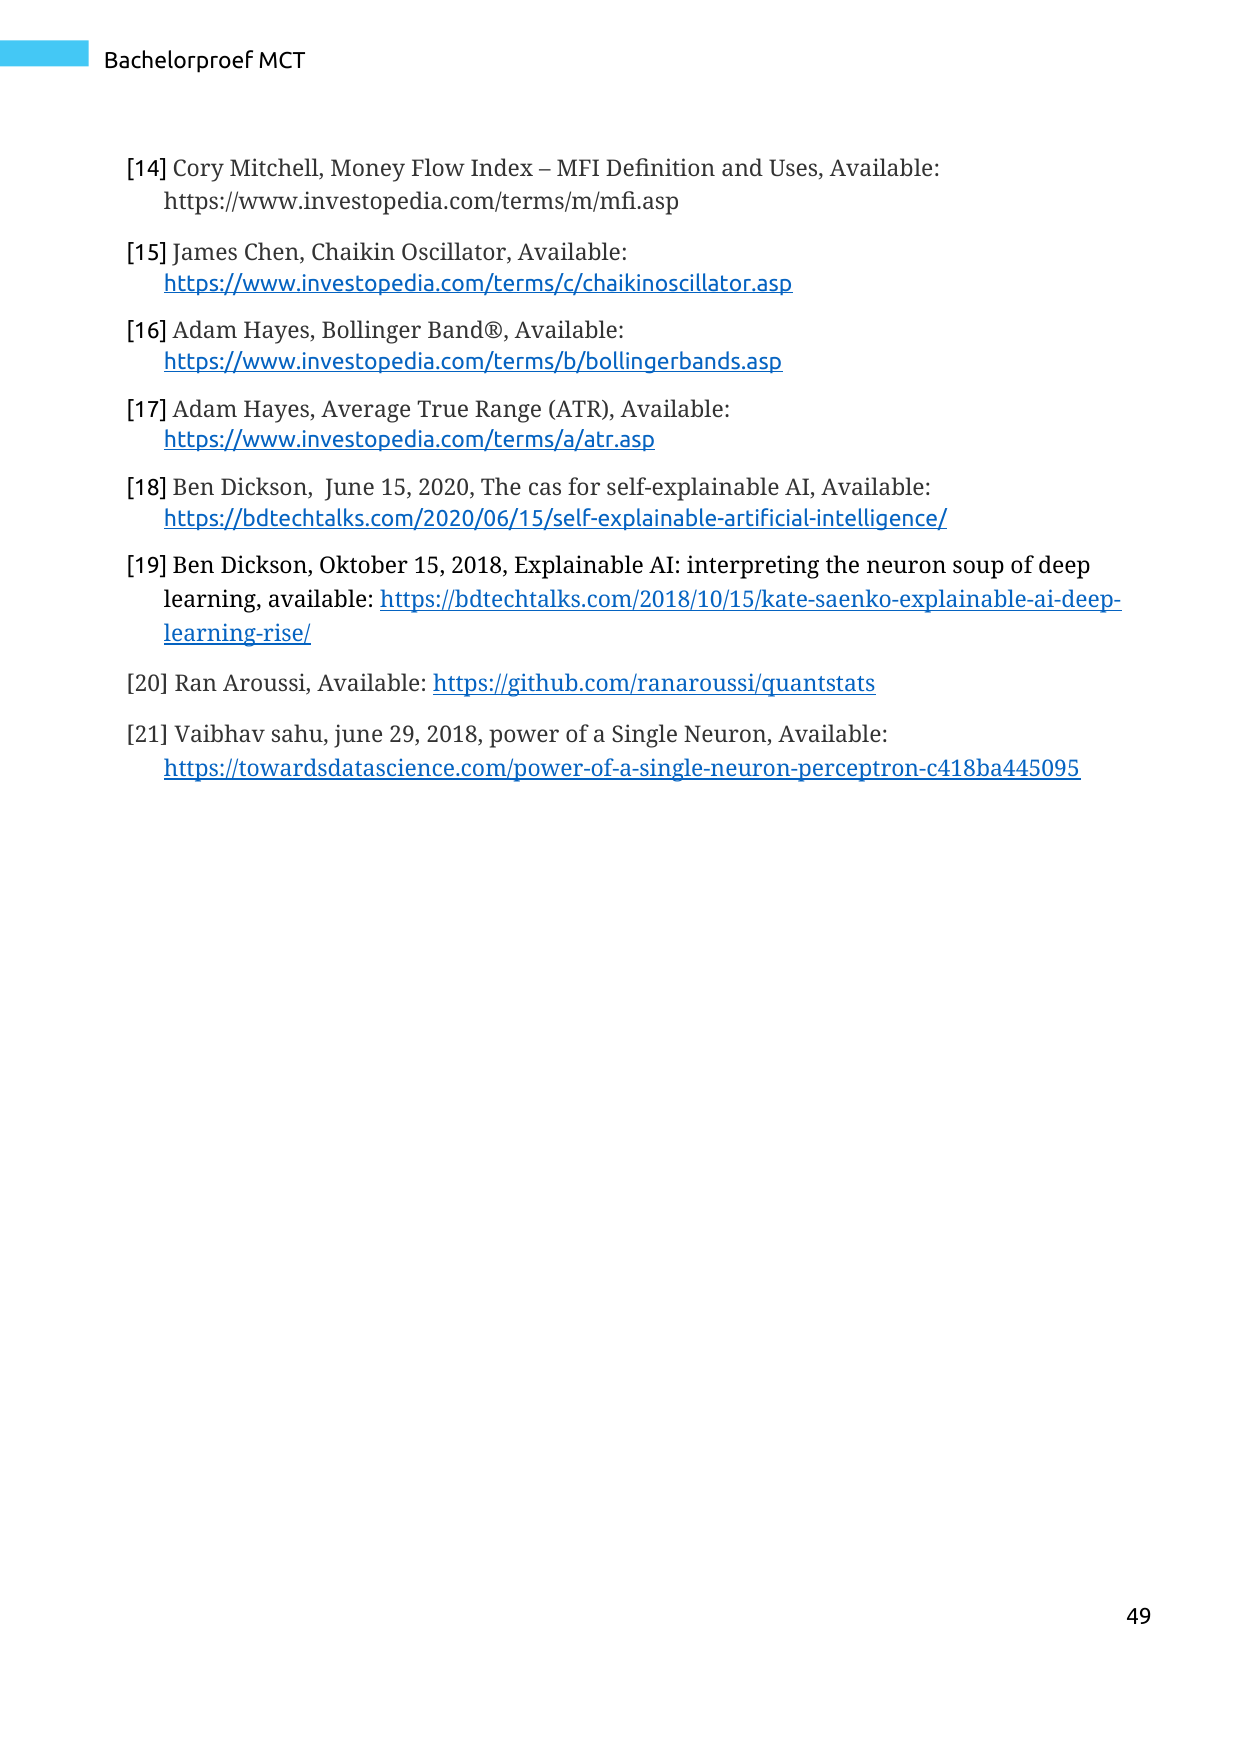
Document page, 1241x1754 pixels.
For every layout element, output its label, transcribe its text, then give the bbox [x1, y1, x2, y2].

list Ben Dickson, Oktober 15, 2018, Explainable AI: interpreting the neuron soup of deep learning, available: https://bdtechtalks.com/2018/10/15/kate-saenko-explainable-ai-deep-learning-rise/ [126, 549, 1152, 648]
list Cory Mitchell, Money Flow Index – MFI Definition and Uses, Available: https://www.investopedia.com/terms/m/mfi.asp [126, 152, 1152, 217]
list Vaibhav sahu, june 29, 2018, power of a Single Neuron, Available: https://towardsdatascience.com/power-of-a-single-neuron-perceptron-c418ba445095 [126, 718, 1152, 783]
list Adam Hayes, Average True Range (ATR), Available: https://www.investopedia.com/terms/a/atr.asp [126, 393, 1152, 452]
list Ran Aroussi, Available: https://github.com/ranaroussi/quantstats [126, 667, 1152, 699]
list Ben Dickson, June 15, 2020, The cas for self-explainable AI, Available: https://bdtechtalks.com/2020/06/15/self-explainable-artificial-intelligence/ [126, 471, 1152, 531]
list James Chen, Chaikin Oscillator, Available: https://www.investopedia.com/terms/c/chaikinoscillator.asp [126, 236, 1152, 295]
list Adam Hayes, Bollinger Band®, Available: https://www.investopedia.com/terms/b/bollingerbands.asp [126, 314, 1152, 374]
